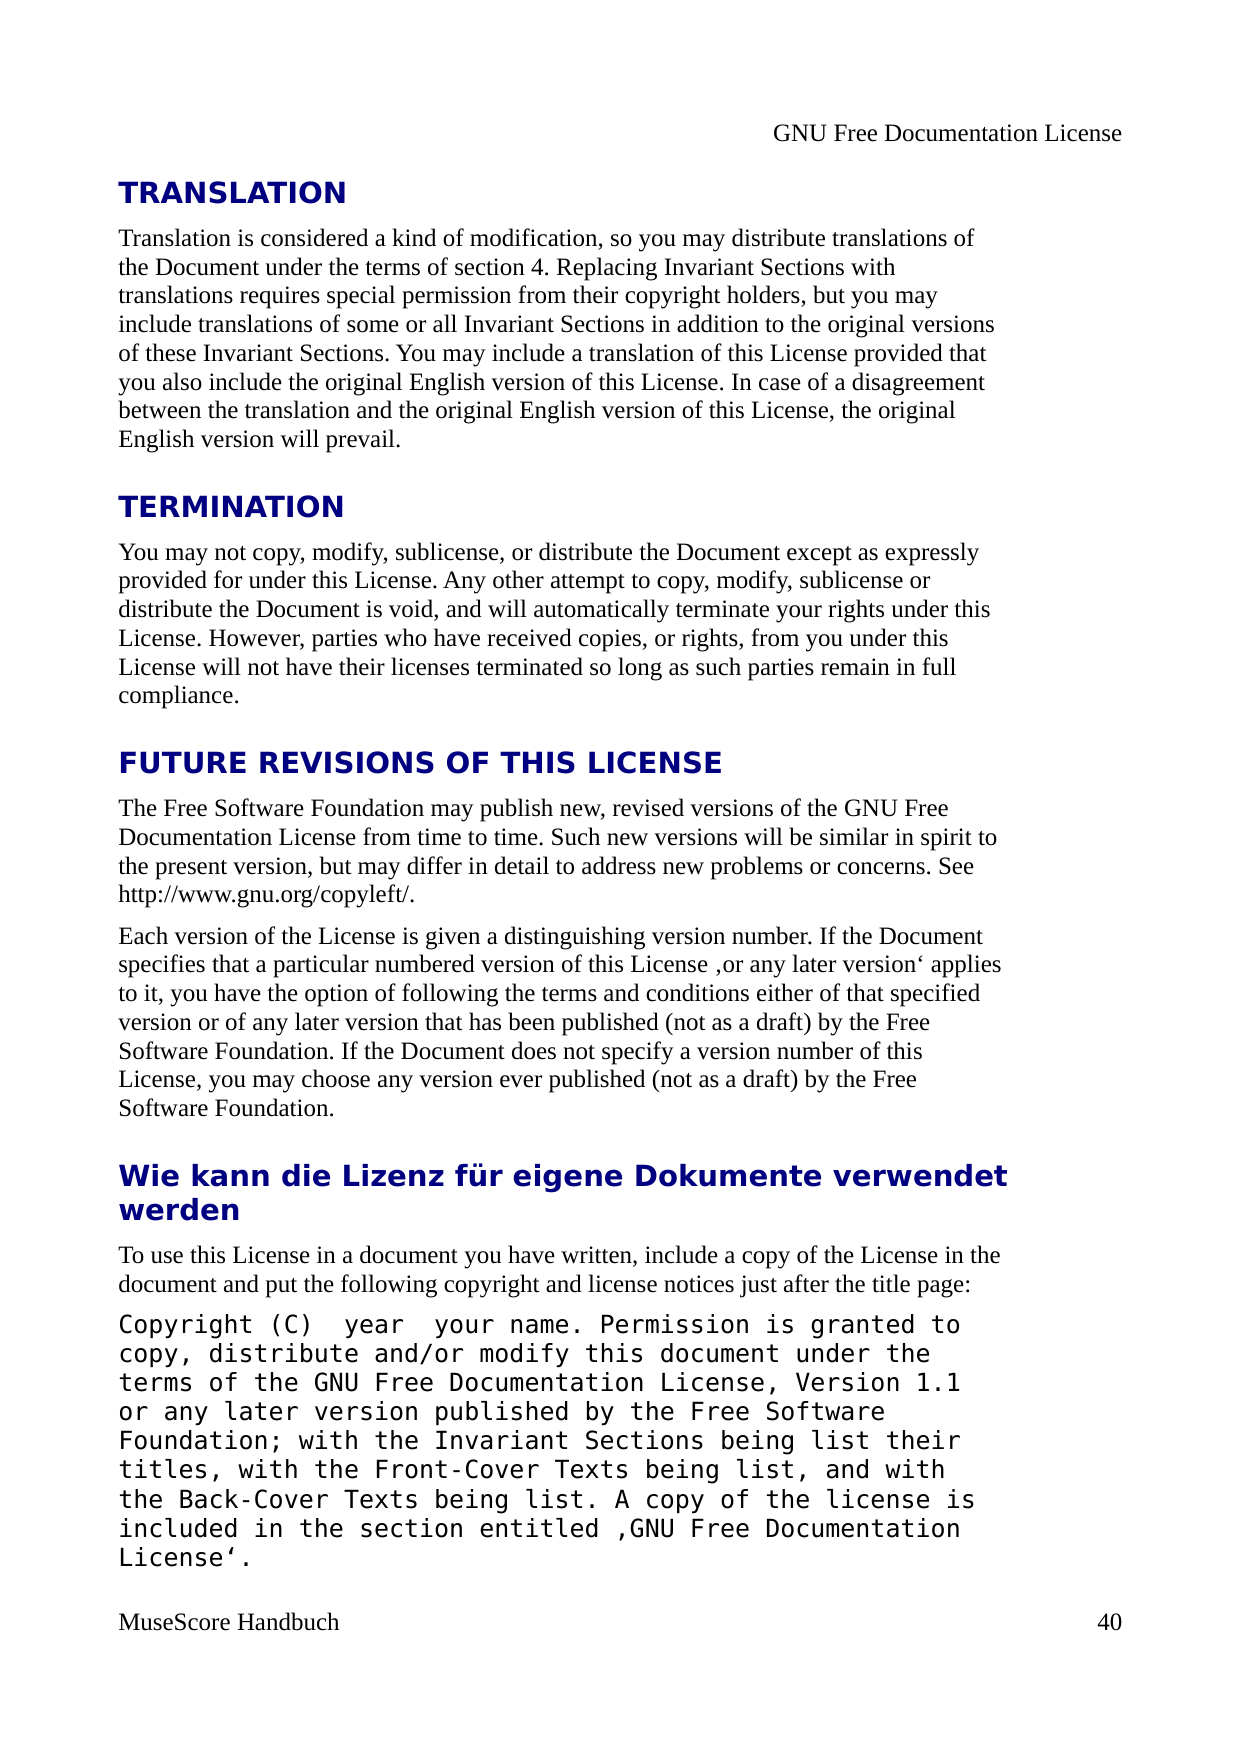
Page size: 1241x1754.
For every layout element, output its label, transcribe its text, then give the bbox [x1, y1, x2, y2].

text The Free Software Foundation may publish new, revised versions of the GNU Free Documentation License from time to time. Such new versions will be similar in spirit to the present version, but may differ in detail to address new problems or concerns. See http://www.gnu.org/copyleft/. [118, 793, 1004, 908]
text You may not copy, modify, sublicense, or distribute the Document except as expressly provided for under this License. Any other attempt to copy, modify, sublicense or distribute the Document is void, and will automatically terminate your rights under this License. However, parties who have received copies, or rights, from you under this License will not have their licenses terminated so long as such parties remain in full compliance. [118, 537, 1004, 709]
subtitle TERMINATION [118, 490, 1122, 524]
subtitle TRANSLATION [118, 176, 1122, 210]
text Copyright (C) year your name. Permission is granted to copy, distribute and/or modify this document under the terms of the GNU Free Documentation License, Version 1.1 or any later version published by the Free Software Foundation; with the Invariant Sections being list their titles, with the Front-Cover Texts being list, and with the Back-Cover Texts being list. A copy of the license is included in the section entitled ‚GNU Free Documentation License‘. [118, 1310, 1004, 1572]
text To use this License in a document you have written, include a copy of the License in the document and put the following copyright and license notices just after the title page: [118, 1240, 1004, 1297]
subtitle FUTURE REVISIONS OF THIS LICENSE [118, 747, 1122, 781]
subtitle Wie kann die Lizenz für eigene Dokumente verwendet werden [118, 1159, 1122, 1227]
text Translation is considered a kind of modification, so you may distribute translations of the Document under the terms of section 4. Replacing Invariant Sections with translations requires special permission from their copyright holders, but you may include translations of some or all Invariant Sections in addition to the original versions of these Invariant Sections. You may include a translation of this License provided that you also include the original English version of this License. In case of a disagreement between the translation and the original English version of this License, the original English version will prevail. [118, 223, 1004, 453]
text Each version of the License is given a distinguishing version number. If the Document specifies that a particular numbered version of this License ‚or any later version‘ applies to it, you have the option of following the terms and conditions either of that specified version or of any later version that has been published (not as a draft) by the Free Software Foundation. If the Document does not specify a version number of this License, you may choose any version ever published (not as a draft) by the Free Software Foundation. [118, 921, 1004, 1122]
